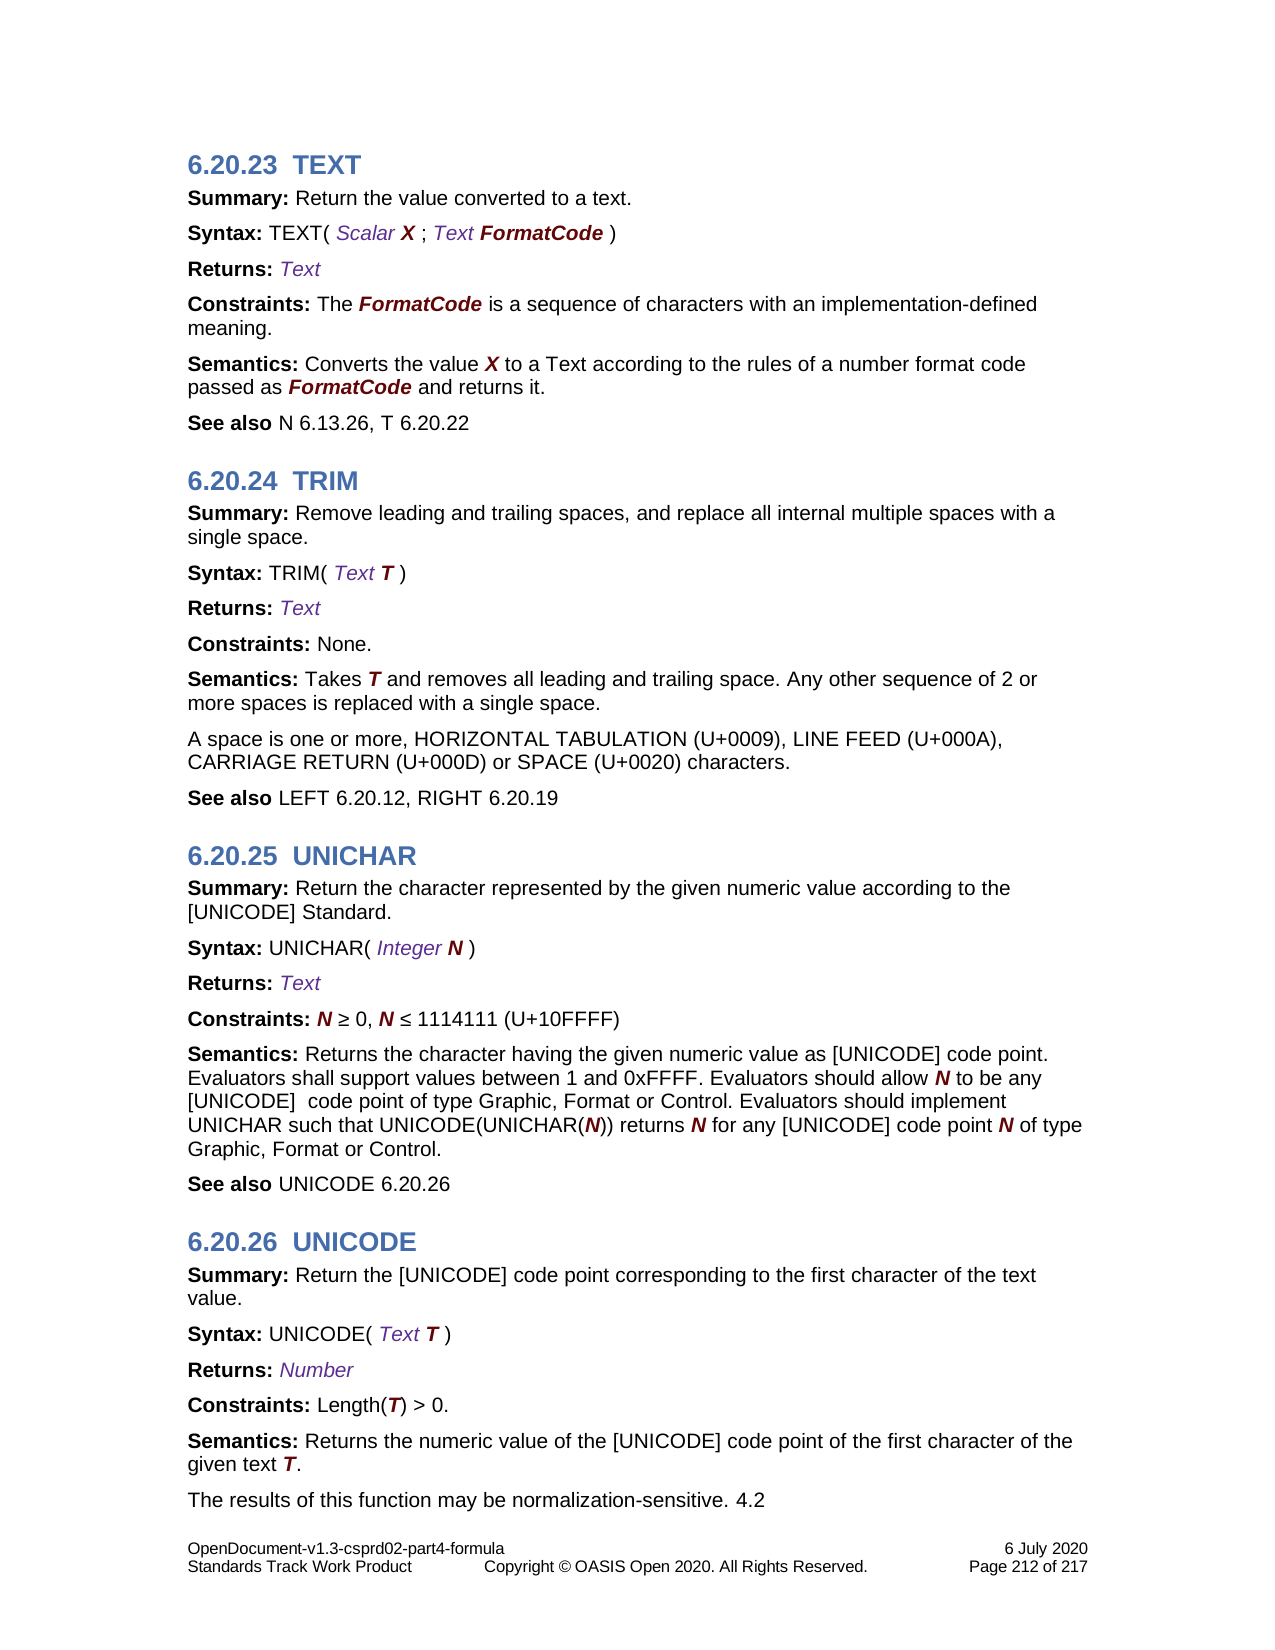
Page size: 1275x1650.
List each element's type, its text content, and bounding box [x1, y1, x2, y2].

text Semantics: Converts the value X to a Text according to the rules of a number format code passed as FormatCode and returns it. [187, 352, 1088, 399]
subtitle UNICHAR [187, 841, 1088, 871]
text Constraints: N ≥ 0, N ≤ 1114111 (U+10FFFF) [187, 1007, 1088, 1031]
text Syntax: UNICHAR( Integer N ) [187, 936, 1088, 959]
subtitle UNICODE [187, 1227, 1088, 1257]
text Returns: Text [187, 597, 1088, 620]
subtitle TEXT [187, 150, 1088, 180]
text Constraints: Length(T) > 0. [187, 1394, 1088, 1417]
text Constraints: The FormatCode is a sequence of characters with an implementation-defined meaning. [187, 293, 1088, 340]
text Syntax: UNICODE( Text T ) [187, 1322, 1088, 1346]
text Summary: Return the value converted to a text. [187, 186, 1088, 209]
text See also UNICODE 6.20.26 [187, 1173, 1088, 1196]
text The results of this function may be normalization-sensitive. 4.2 [187, 1488, 1088, 1512]
text Semantics: Takes T and removes all leading and trailing space. Any other sequence of 2 or more spaces is replaced with a single space. [187, 668, 1088, 715]
text Summary: Return the character represented by the given numeric value according to the [UNICODE] Standard. [187, 877, 1088, 924]
subtitle TRIM [187, 466, 1088, 496]
text Constraints: None. [187, 632, 1088, 656]
text Summary: Return the [UNICODE] code point corresponding to the first character of the text value. [187, 1263, 1088, 1310]
text Syntax: TEXT( Scalar X ; Text FormatCode ) [187, 222, 1088, 245]
text See also LEFT 6.20.12, RIGHT 6.20.19 [187, 786, 1088, 810]
text Semantics: Returns the numeric value of the [UNICODE] code point of the first character of the given text T. [187, 1429, 1088, 1476]
text Returns: Text [187, 257, 1088, 281]
text Returns: Text [187, 972, 1088, 995]
text See also N 6.13.26, T 6.20.22 [187, 411, 1088, 435]
text Semantics: Returns the character having the given numeric value as [UNICODE] code point. Evaluators shall support values between 1 and 0xFFFF. Evaluators should allow N to be any [UNICODE] code point of type Graphic, Format or Control. Evaluators should implement UNICHAR such that UNICODE(UNICHAR(N)) returns N for any [UNICODE] code point N of type Graphic, Format or Control. [187, 1043, 1088, 1161]
text A space is one or more, HORIZONTAL TABULATION (U+0009), LINE FEED (U+000A), CARRIAGE RETURN (U+000D) or SPACE (U+0020) characters. [187, 727, 1088, 774]
text Summary: Remove leading and trailing spaces, and replace all internal multiple spaces with a single space. [187, 502, 1088, 549]
text Syntax: TRIM( Text T ) [187, 561, 1088, 584]
text Returns: Number [187, 1358, 1088, 1382]
